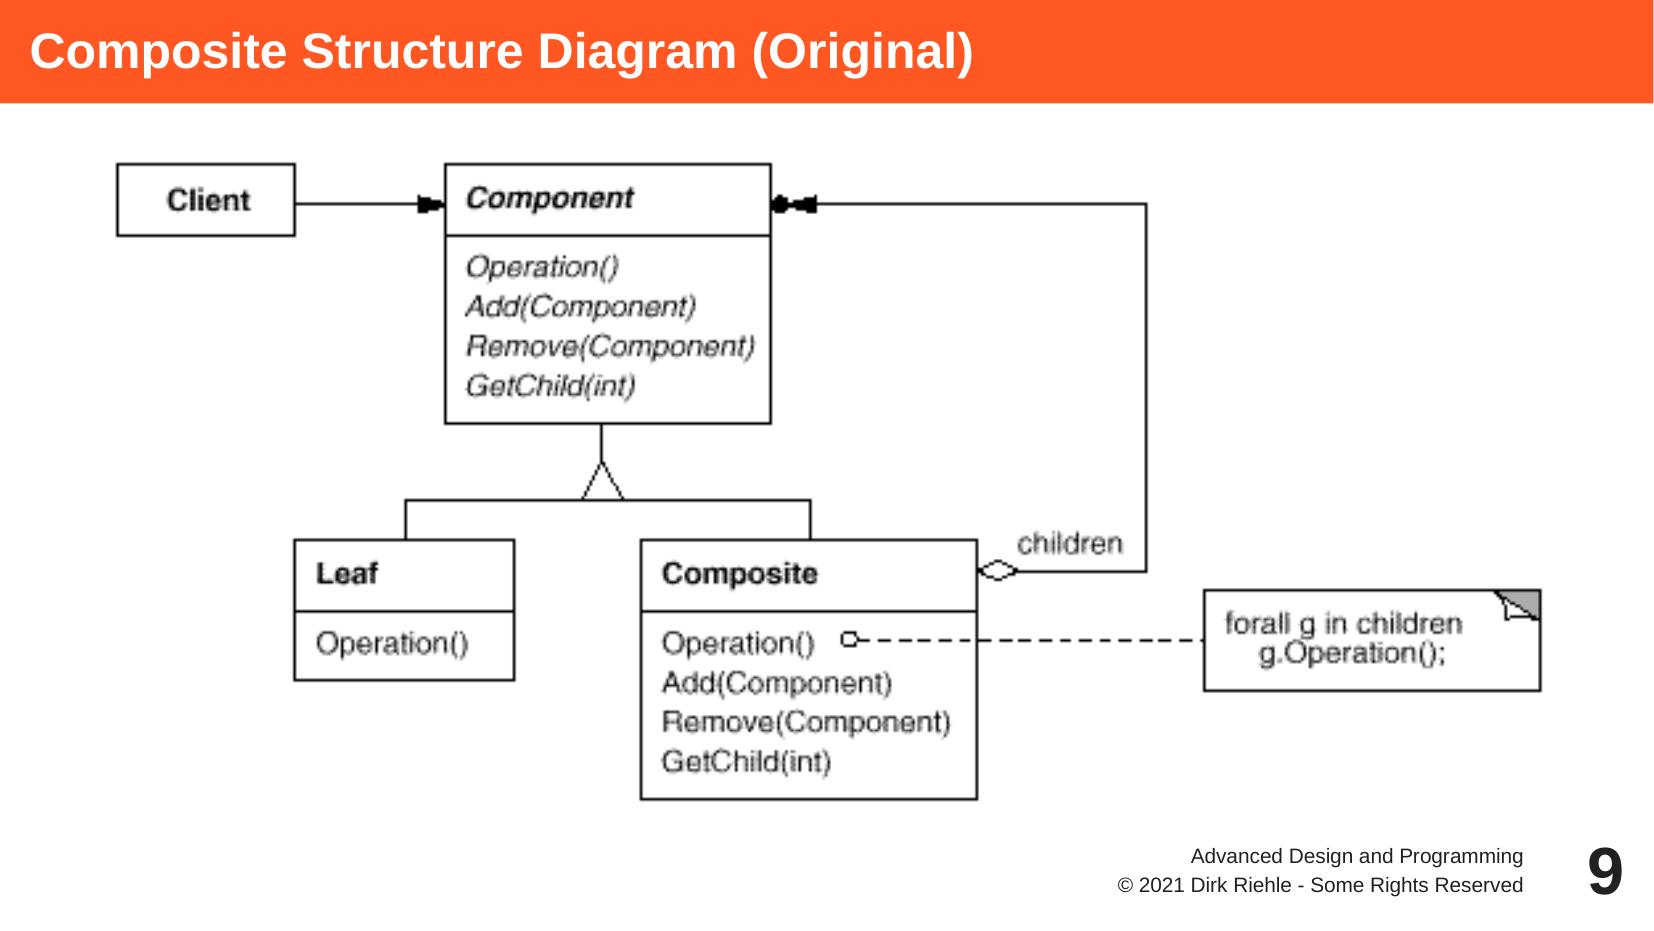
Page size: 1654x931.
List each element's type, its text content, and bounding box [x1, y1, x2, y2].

title Composite Structure Diagram (Original) [0, 0, 1654, 104]
picture [72, 132, 1582, 813]
